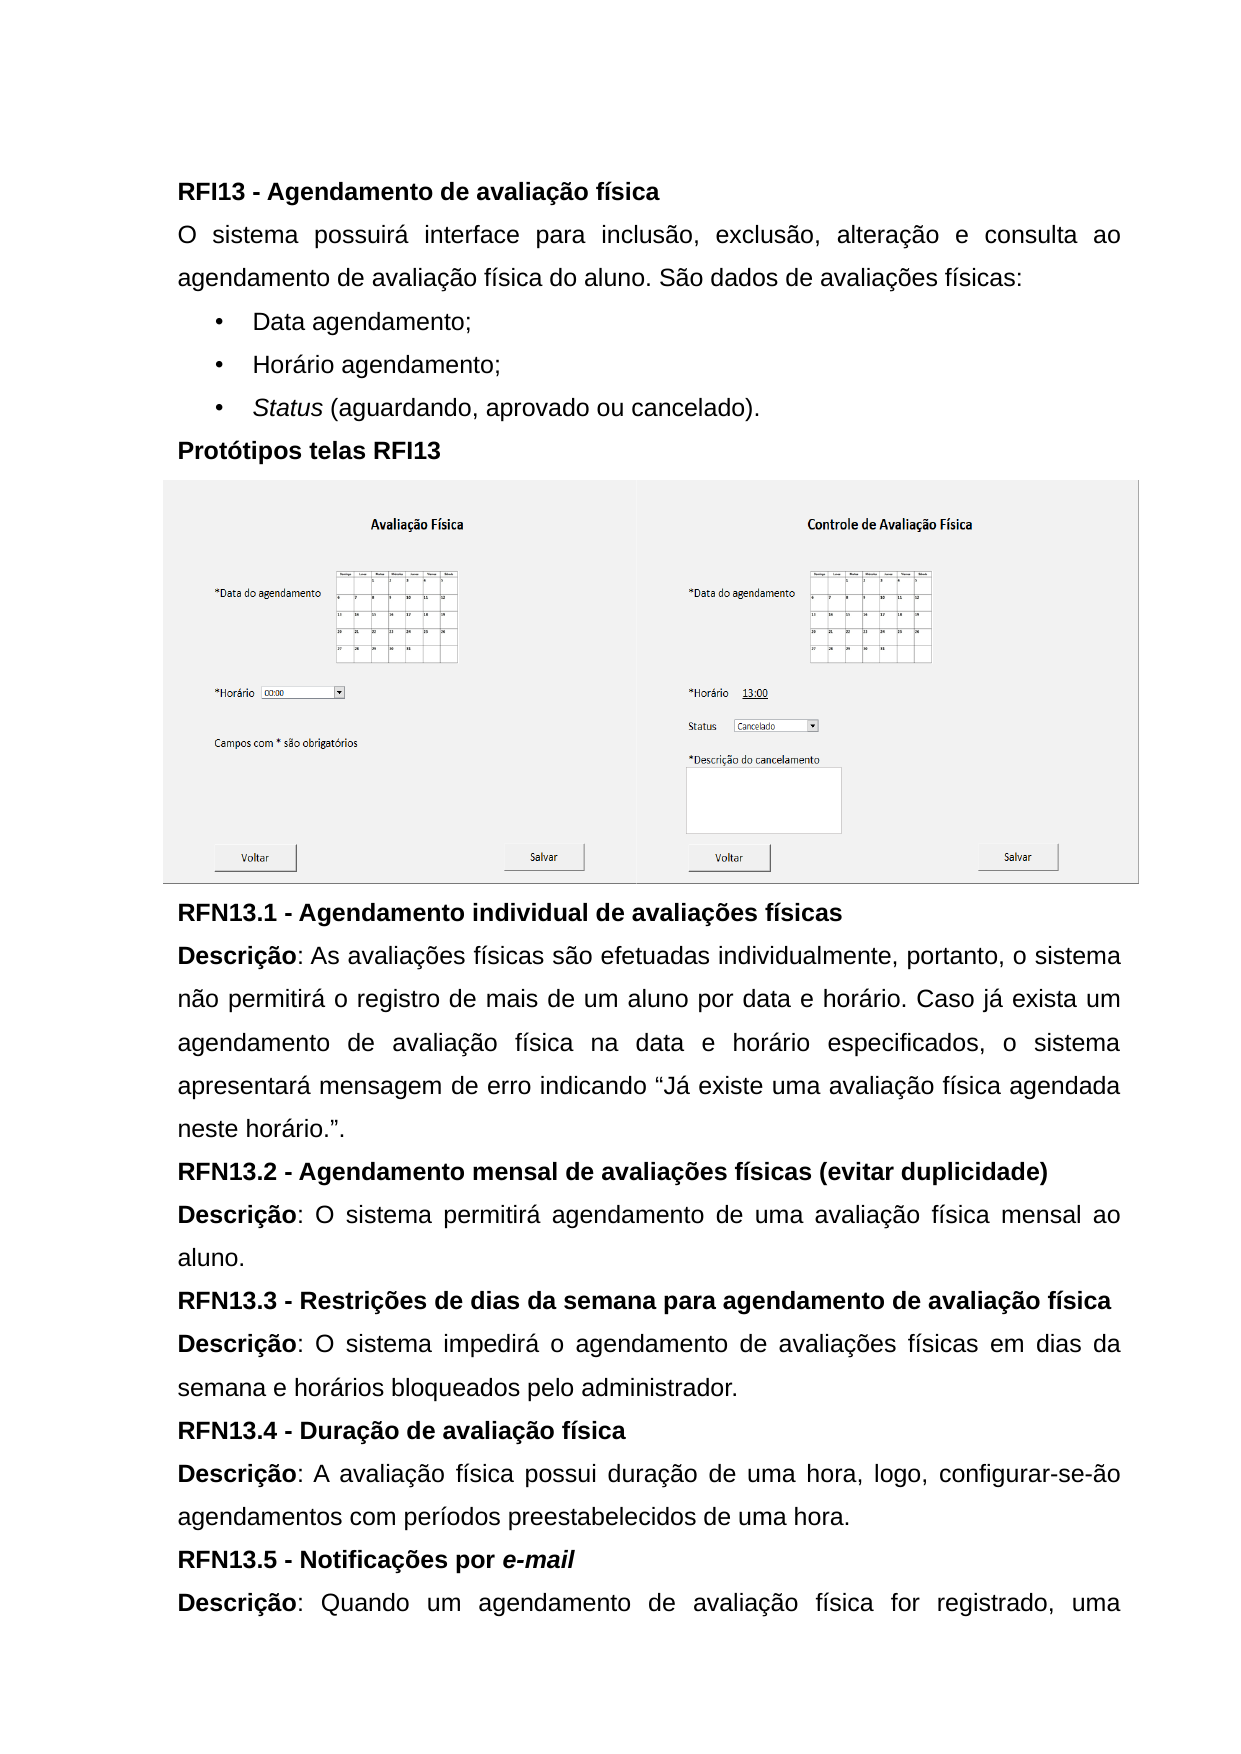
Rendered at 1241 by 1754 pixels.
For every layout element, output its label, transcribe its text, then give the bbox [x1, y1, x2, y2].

picture [162, 479, 1139, 884]
text Descrição: O sistema permitirá agendamento de uma avaliação física mensal ao aluno. [177, 1200, 1122, 1272]
text Descrição: Quando um agendamento de avaliação física for registrado, uma [177, 1588, 1122, 1617]
text RFN13.4 - Duração de avaliação física [177, 1416, 1122, 1444]
list Horário agendamento; [215, 350, 1122, 379]
list Status (aguardando, aprovado ou cancelado). [215, 393, 1122, 422]
text Descrição: A avaliação física possui duração de uma hora, logo, configurar-se-ão agendamentos com períodos preestabelecidos de uma hora. [177, 1459, 1122, 1531]
text RFN13.2 - Agendamento mensal de avaliações físicas (evitar duplicidade) [177, 1157, 1122, 1186]
text RFN13.3 - Restrições de dias da semana para agendamento de avaliação física [177, 1286, 1122, 1315]
text Protótipos telas RFI13 [177, 436, 1122, 465]
text RFI13 - Agendamento de avaliação física [177, 177, 1122, 206]
text Descrição: O sistema impedirá o agendamento de avaliações físicas em dias da semana e horários bloqueados pelo administrador. [177, 1329, 1122, 1401]
text RFN13.1 - Agendamento individual de avaliações físicas [177, 884, 1122, 927]
text RFN13.5 - Notificações por e-mail [177, 1545, 1122, 1574]
text O sistema possuirá interface para inclusão, exclusão, alteração e consulta ao agendamento de avaliação física do aluno. São dados de avaliações físicas: [177, 220, 1122, 292]
text Descrição: As avaliações físicas são efetuadas individualmente, portanto, o sistema não permitirá o registro de mais de um aluno por data e horário. Caso já exista um agendamento de avaliação física na data e horário especificados, o sistema apresentará mensagem de erro indicando “Já existe uma avaliação física agendada neste horário.”. [177, 941, 1122, 1143]
list Data agendamento; [215, 307, 1122, 335]
